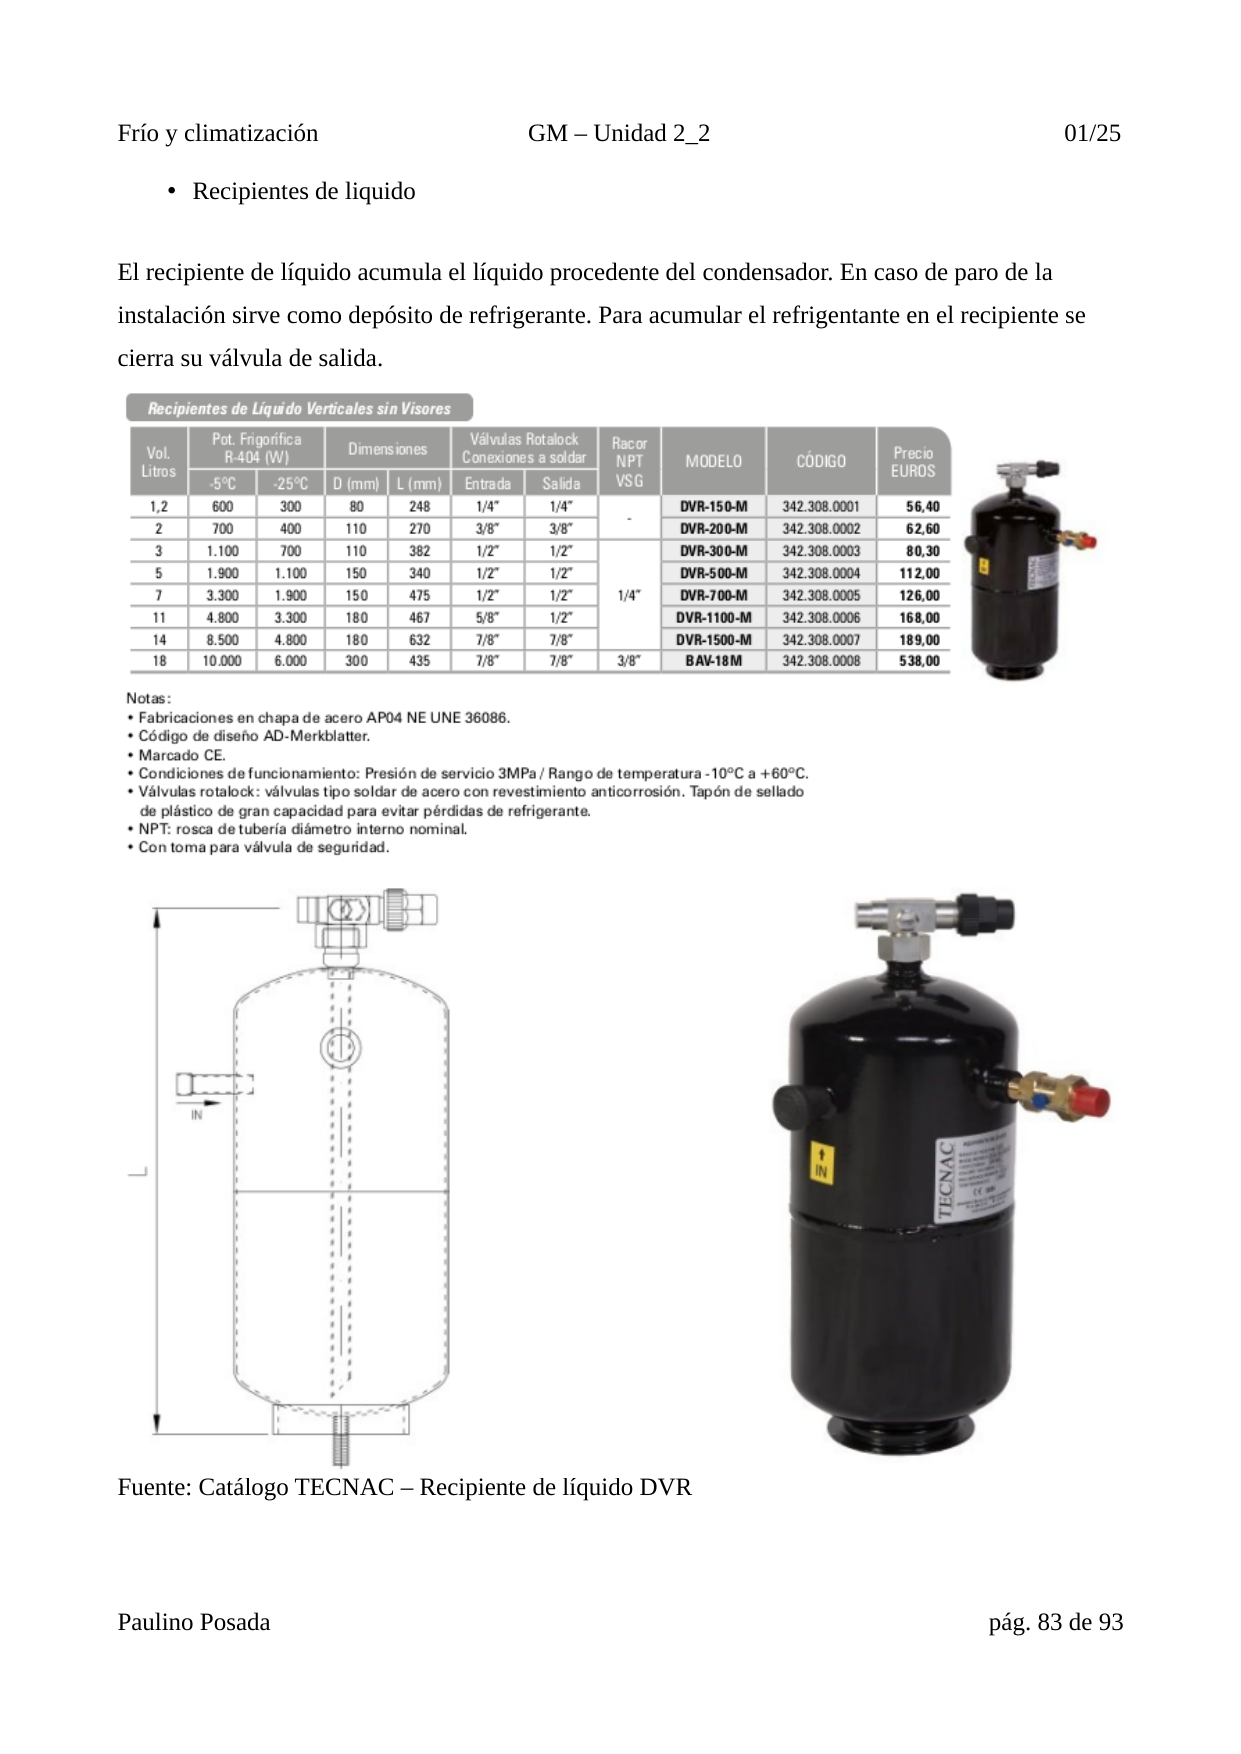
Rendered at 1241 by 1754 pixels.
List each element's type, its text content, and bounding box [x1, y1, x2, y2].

picture [117, 388, 1124, 1478]
text El recipiente de líquido acumula el líquido procedente del condensador. En caso de paro de la instalación sirve como depósito de refrigerante. Para acumular el refrigentante en el recipiente se cierra su válvula de salida. [117, 257, 1123, 372]
list Recipientes de liquido [167, 176, 1123, 205]
text Fuente: Catálogo TECNAC – Recipiente de líquido DVR [117, 1478, 1123, 1501]
